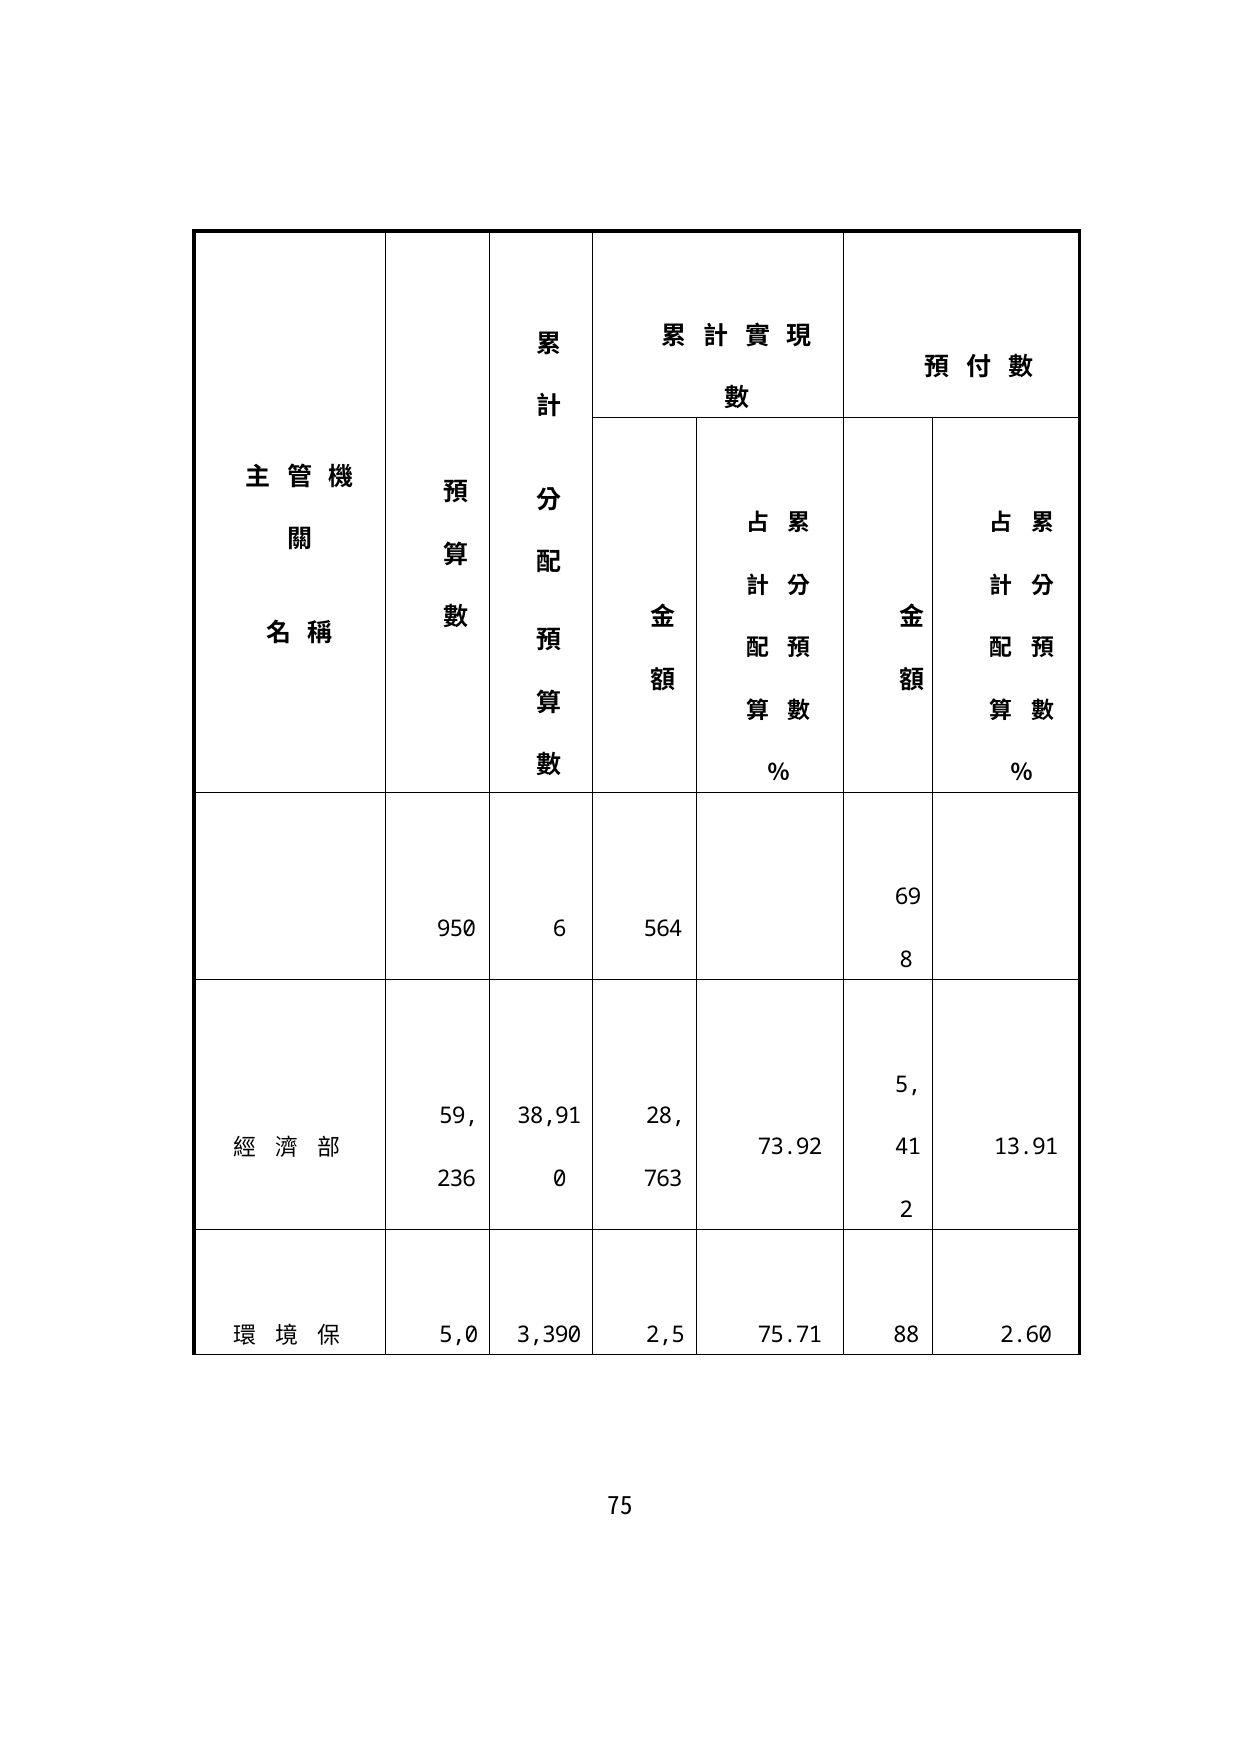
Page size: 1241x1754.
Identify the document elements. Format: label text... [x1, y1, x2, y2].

table_header 累計實現數 [593, 233, 843, 417]
table_cell 38,910 [490, 980, 592, 1229]
table_cell 金額 [844, 418, 932, 792]
table_header 預付數 [844, 233, 1078, 417]
table_header 預算數 [386, 233, 489, 792]
table_cell 占累計分配預算數％ [697, 418, 843, 792]
table_cell 75.71 [697, 1230, 843, 1354]
table_cell 5,0 [386, 1230, 489, 1354]
table_cell 2,5 [593, 1230, 696, 1354]
table_cell 經濟部 [196, 980, 385, 1229]
table_cell [933, 793, 1078, 979]
table_cell 59,236 [386, 980, 489, 1229]
table_cell 6 [490, 793, 592, 979]
table_cell 3,390 [490, 1230, 592, 1354]
table_cell 占累計分配預算數％ [933, 418, 1078, 792]
table_cell 2.60 [933, 1230, 1078, 1354]
table_cell 564 [593, 793, 696, 979]
table_cell 88 [844, 1230, 932, 1354]
table_cell 698 [844, 793, 932, 979]
table_header 主管機關 名稱 [196, 233, 385, 792]
table_cell 73.92 [697, 980, 843, 1229]
table_cell [196, 793, 385, 979]
table_cell 環境保 [196, 1230, 385, 1354]
table_cell 5,412 [844, 980, 932, 1229]
table_cell 28,763 [593, 980, 696, 1229]
table_cell 金額 [593, 418, 696, 792]
table_cell [697, 793, 843, 979]
table_header 累計 分配 預算數 [490, 233, 592, 792]
table_cell 950 [386, 793, 489, 979]
table_cell 13.91 [933, 980, 1078, 1229]
